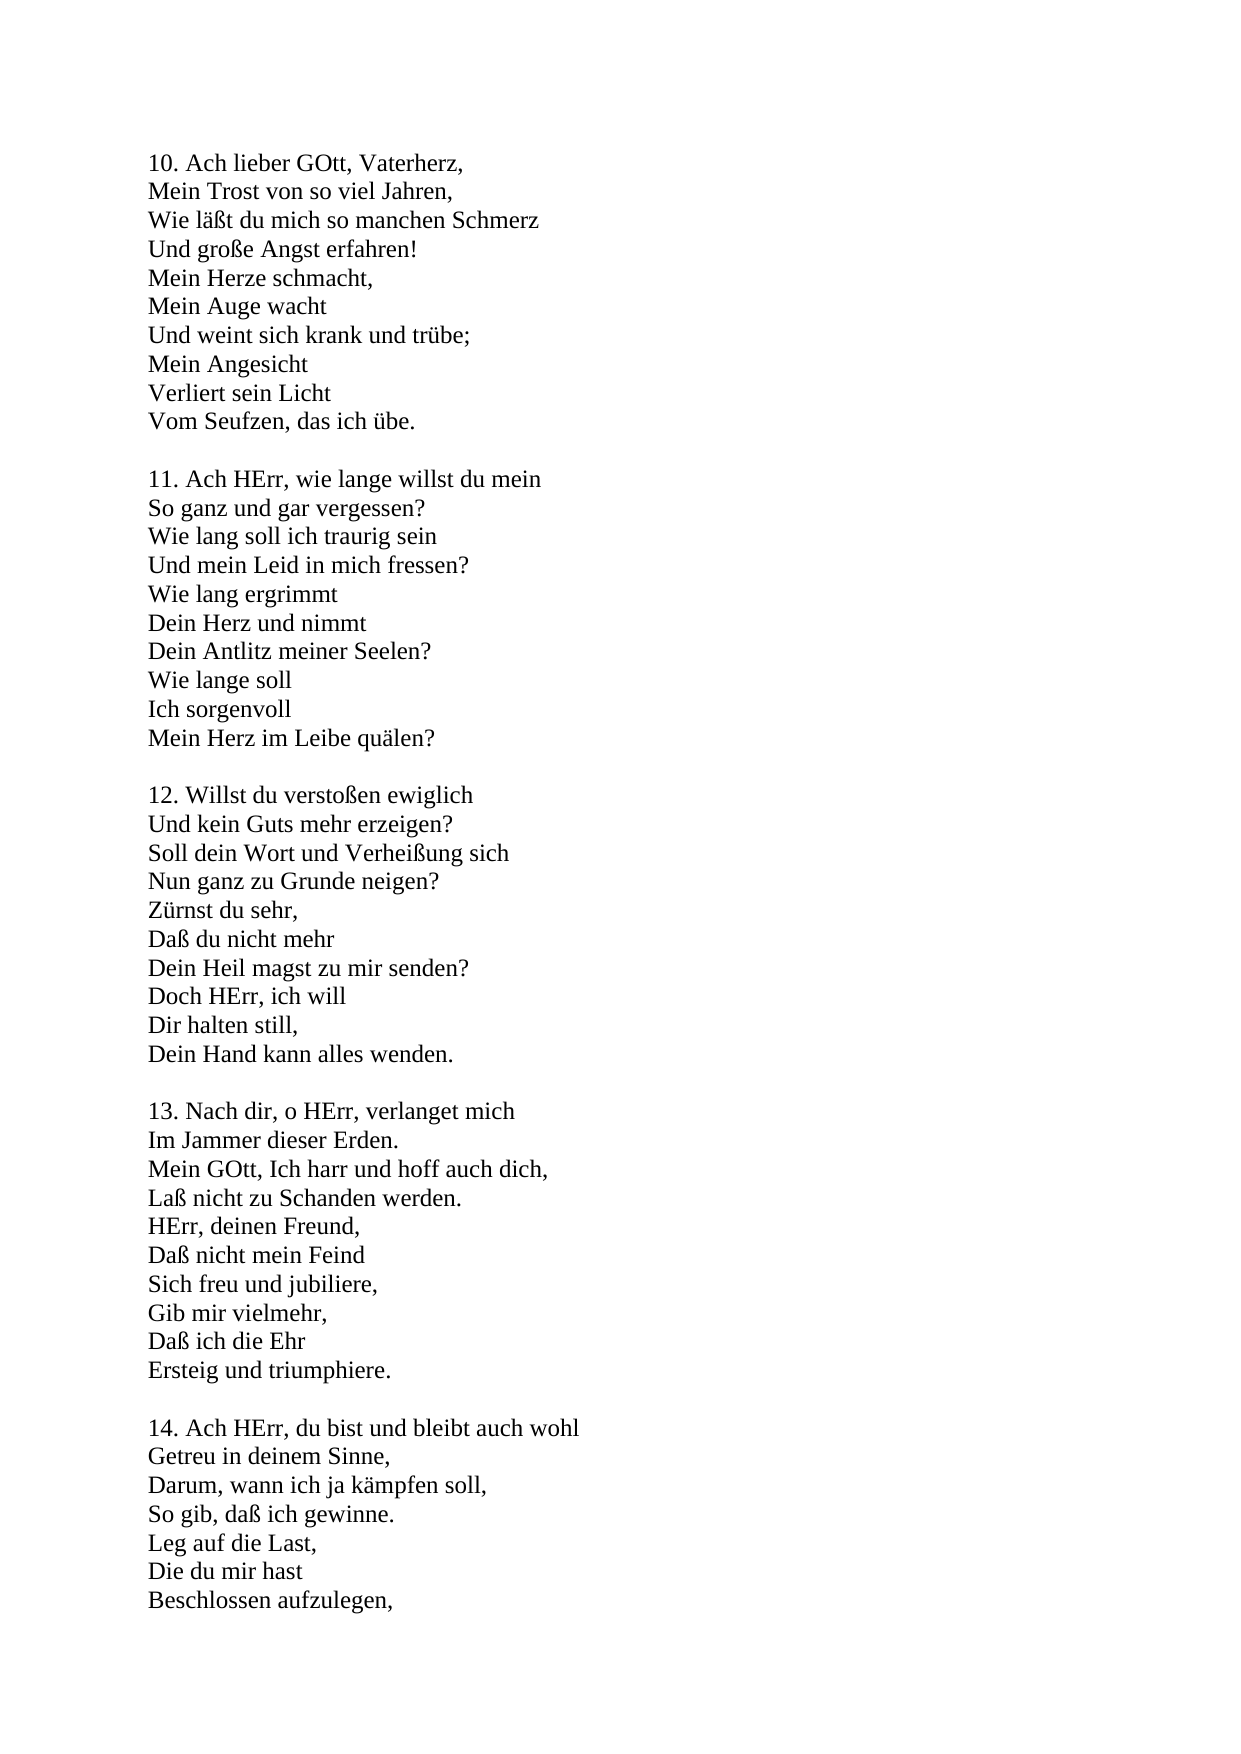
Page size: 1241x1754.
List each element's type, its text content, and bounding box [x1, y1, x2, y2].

text Dein Heil magst zu mir senden? [148, 953, 1093, 981]
text Mein Angesicht [148, 349, 1093, 378]
text Doch HErr, ich will [148, 981, 1093, 1010]
text Getreu in deinem Sinne, [148, 1441, 1093, 1470]
text 12. Willst du verstoßen ewiglich [148, 780, 1093, 809]
text Mein Herze schmacht, [148, 263, 1093, 291]
text Und mein Leid in mich fressen? [148, 550, 1093, 579]
text Ersteig und triumphiere. [148, 1355, 1093, 1384]
text Mein Auge wacht [148, 291, 1093, 320]
text Wie lang ergrimmt [148, 579, 1093, 608]
text Leg auf die Last, [148, 1528, 1093, 1556]
text Wie läßt du mich so manchen Schmerz [148, 205, 1093, 234]
text Darum, wann ich ja kämpfen soll, [148, 1470, 1093, 1499]
text Beschlossen aufzulegen, [148, 1585, 1093, 1614]
text Und kein Guts mehr erzeigen? [148, 809, 1093, 838]
text Die du mir hast [148, 1556, 1093, 1585]
text 13. Nach dir, o HErr, verlanget mich [148, 1096, 1093, 1125]
text Vom Seufzen, das ich übe. [148, 406, 1093, 435]
text Dein Antlitz meiner Seelen? [148, 636, 1093, 665]
text Daß du nicht mehr [148, 924, 1093, 953]
text 10. Ach lieber GOtt, Vaterherz, [148, 148, 1093, 176]
text Mein Herz im Leibe quälen? [148, 723, 1093, 751]
text Ich sorgenvoll [148, 694, 1093, 723]
text Mein Trost von so viel Jahren, [148, 176, 1093, 205]
text Wie lang soll ich traurig sein [148, 521, 1093, 550]
text 14. Ach HErr, du bist und bleibt auch wohl [148, 1413, 1093, 1441]
text Und weint sich krank und trübe; [148, 320, 1093, 349]
text 11. Ach HErr, wie lange willst du mein [148, 464, 1093, 493]
text Wie lange soll [148, 665, 1093, 694]
text HErr, deinen Freund, [148, 1211, 1093, 1240]
text Soll dein Wort und Verheißung sich [148, 838, 1093, 866]
text Sich freu und jubiliere, [148, 1269, 1093, 1298]
text Daß ich die Ehr [148, 1326, 1093, 1355]
text Zürnst du sehr, [148, 895, 1093, 924]
text Dein Hand kann alles wenden. [148, 1039, 1093, 1068]
text Und große Angst erfahren! [148, 234, 1093, 263]
text Gib mir vielmehr, [148, 1298, 1093, 1326]
text So gib, daß ich gewinne. [148, 1499, 1093, 1528]
text Dein Herz und nimmt [148, 608, 1093, 636]
text Mein GOtt, Ich harr und hoff auch dich, [148, 1154, 1093, 1183]
text Im Jammer dieser Erden. [148, 1125, 1093, 1154]
text Laß nicht zu Schanden werden. [148, 1183, 1093, 1211]
text So ganz und gar vergessen? [148, 493, 1093, 521]
text Daß nicht mein Feind [148, 1240, 1093, 1269]
text Dir halten still, [148, 1010, 1093, 1039]
text Verliert sein Licht [148, 378, 1093, 406]
text Nun ganz zu Grunde neigen? [148, 866, 1093, 895]
